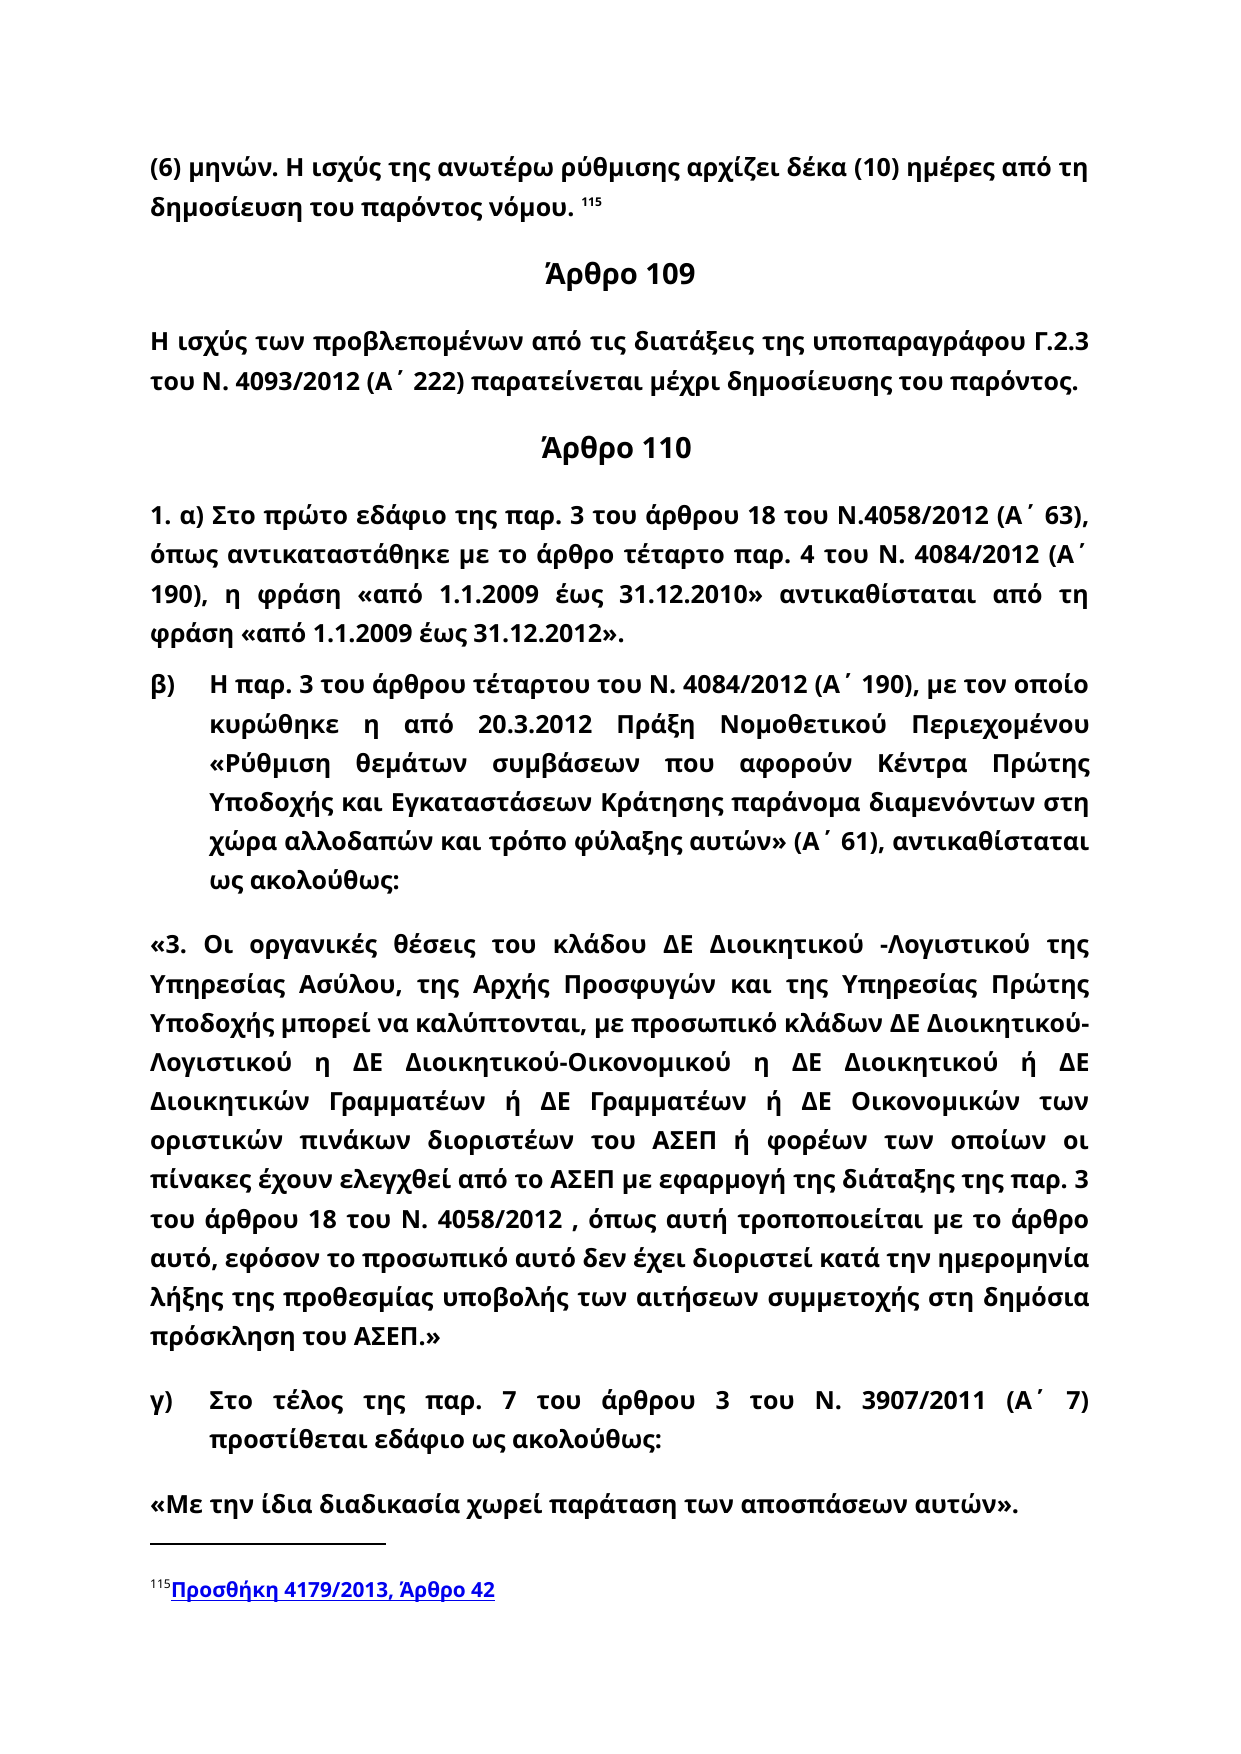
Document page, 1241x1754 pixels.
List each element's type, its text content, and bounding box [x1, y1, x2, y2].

subtitle Άρθρο 110 [150, 427, 1090, 467]
text «3. Οι οργανικές θέσεις του κλάδου ΔΕ Διοικητικού -Λογιστικού της Υπηρεσίας Ασύλου, της Αρχής Προσφυγών και της Υπηρεσίας Πρώτης Υποδοχής μπορεί να καλύπτονται, με προσωπικό κλάδων ΔΕ Διοικητικού-Λογιστικού η ΔΕ Διοικητικού-Οικονομικού η ΔΕ Διοικητικού ή ΔΕ Διοικητικών Γραμματέων ή ΔΕ Γραμματέων ή ΔΕ Οικονομικών των οριστικών πινάκων διοριστέων του ΑΣΕΠ ή φορέων των οποίων οι πίνακες έχουν ελεγχθεί από το ΑΣΕΠ με εφαρμογή της διάταξης της παρ. 3 του άρθρου 18 του Ν. 4058/2012 , όπως αυτή τροποποιείται με το άρθρο αυτό, εφόσον το προσωπικό αυτό δεν έχει διοριστεί κατά την ημερομηνία λήξης της προθεσμίας υποβολής των αιτήσεων συμμετοχής στη δημόσια πρόσκληση του ΑΣΕΠ.» [150, 927, 1090, 1353]
subtitle Άρθρο 109 [150, 253, 1090, 293]
text Προσθήκη 4179/2013, Άρθρο 42 [150, 1576, 1090, 1604]
text 1. α) Στο πρώτο εδάφιο της παρ. 3 του άρθρου 18 του Ν.4058/2012 (Α΄ 63), όπως αντικαταστάθηκε με το άρθρο τέταρτο παρ. 4 του Ν. 4084/2012 (Α΄ 190), η φράση «από 1.1.2009 έως 31.12.2010» αντικαθίσταται από τη φράση «από 1.1.2009 έως 31.12.2012». [150, 498, 1090, 649]
text Η ισχύς των προβλεπομένων από τις διατάξεις της υποπαραγράφου Γ.2.3 του Ν. 4093/2012 (Α΄ 222) παρατείνεται μέχρι δημοσίευσης του παρόντος. [150, 324, 1090, 397]
text (6) μηνών. Η ισχύς της ανωτέρω ρύθμισης αρχίζει δέκα (10) ημέρες από τη δημοσίευση του παρόντος νόμου. [150, 150, 1090, 223]
list γ) Στο τέλος της παρ. 7 του άρθρου 3 του Ν. 3907/2011 (Α΄ 7) προστίθεται εδάφιο ως ακολούθως: [150, 1383, 1090, 1456]
list β) Η παρ. 3 του άρθρου τέταρτου του Ν. 4084/2012 (Α΄ 190), με τον οποίο κυρώθηκε η από 20.3.2012 Πράξη Νομοθετικού Περιεχομένου «Ρύθμιση θεμάτων συμβάσεων που αφορούν Κέντρα Πρώτης Υποδοχής και Εγκαταστάσεων Κράτησης παράνομα διαμενόντων στη χώρα αλλοδαπών και τρόπο φύλαξης αυτών» (Α΄ 61), αντικαθίσταται ως ακολούθως: [150, 667, 1090, 897]
text «Με την ίδια διαδικασία χωρεί παράταση των αποσπάσεων αυτών». [150, 1486, 1090, 1520]
